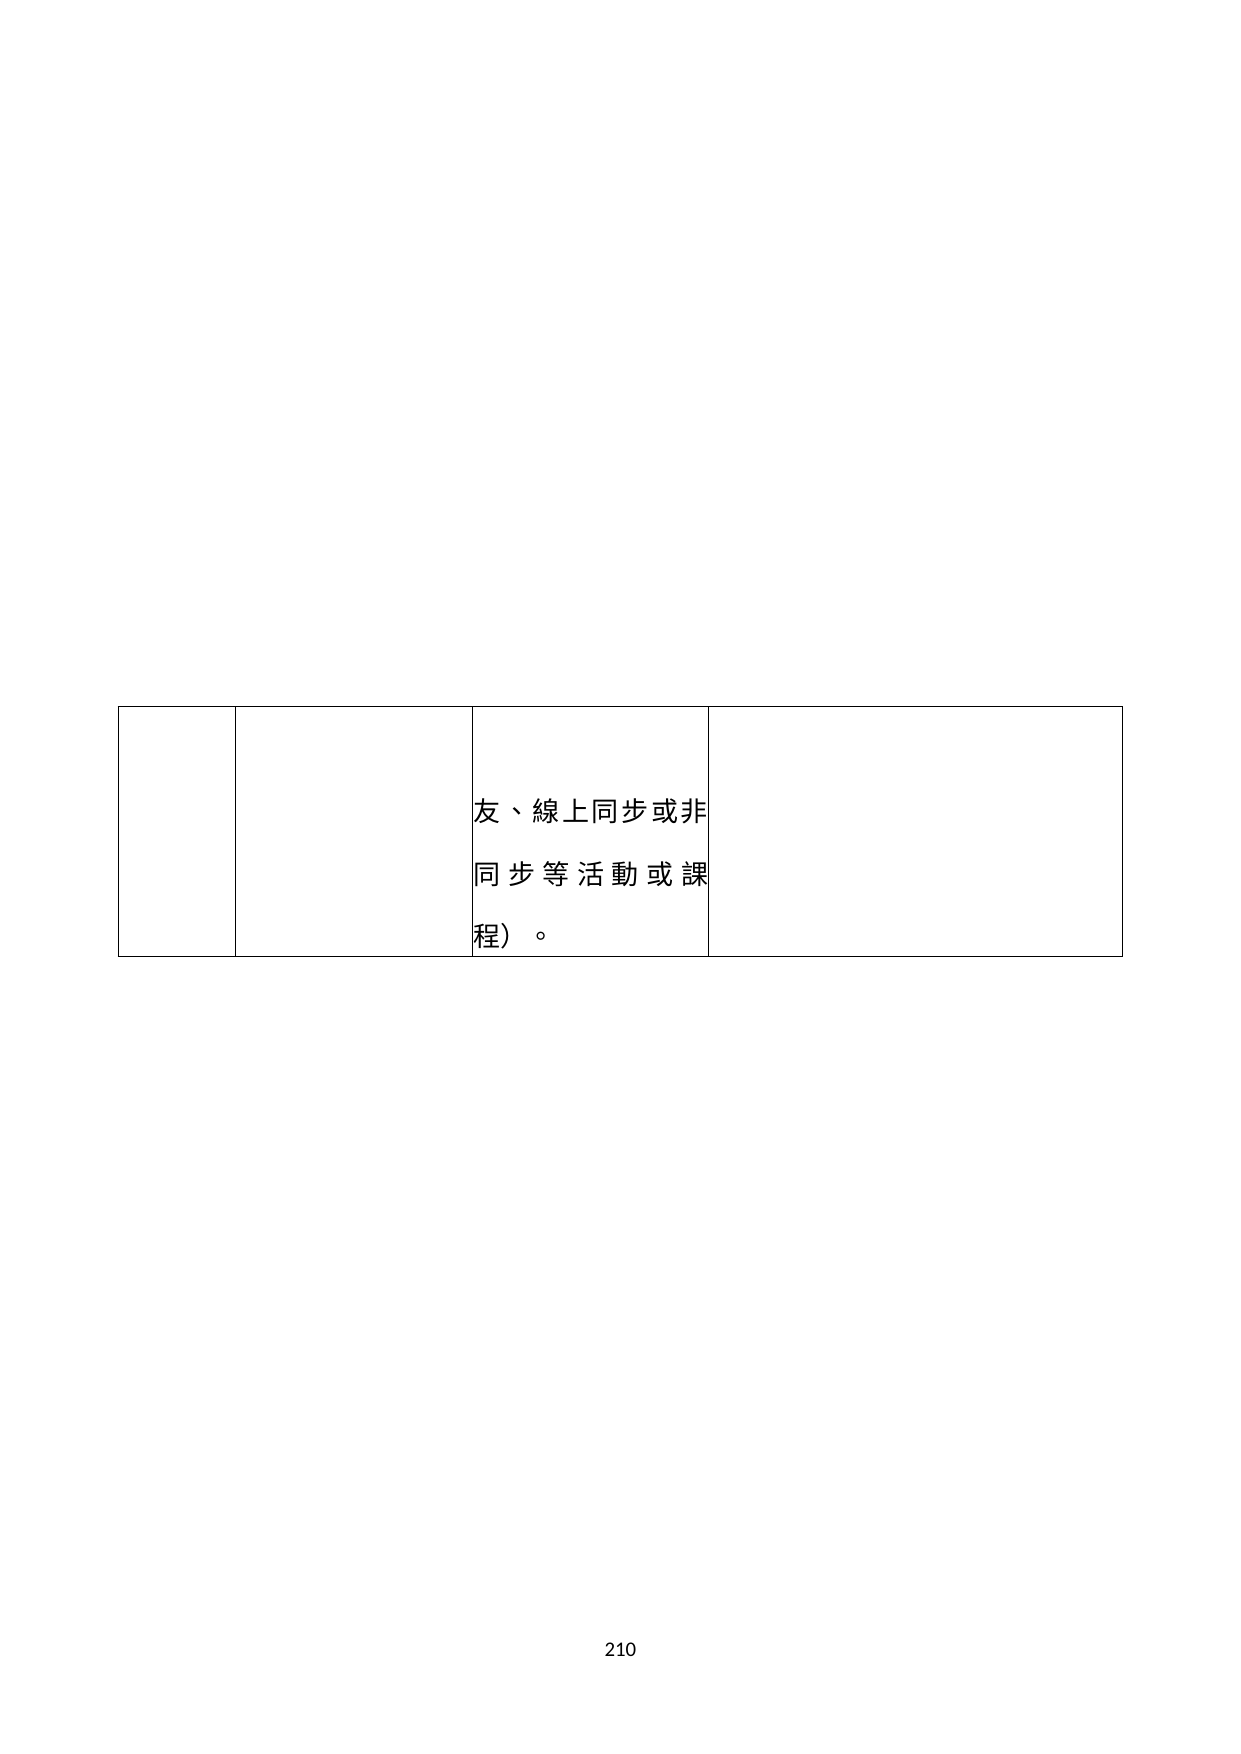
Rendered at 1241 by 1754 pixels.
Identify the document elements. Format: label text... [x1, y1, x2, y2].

table_cell [119, 707, 235, 956]
table_cell [709, 707, 1122, 956]
table_cell [236, 707, 472, 956]
table_cell 友、線上同步或非同步等活動或課程）。 [473, 707, 708, 956]
